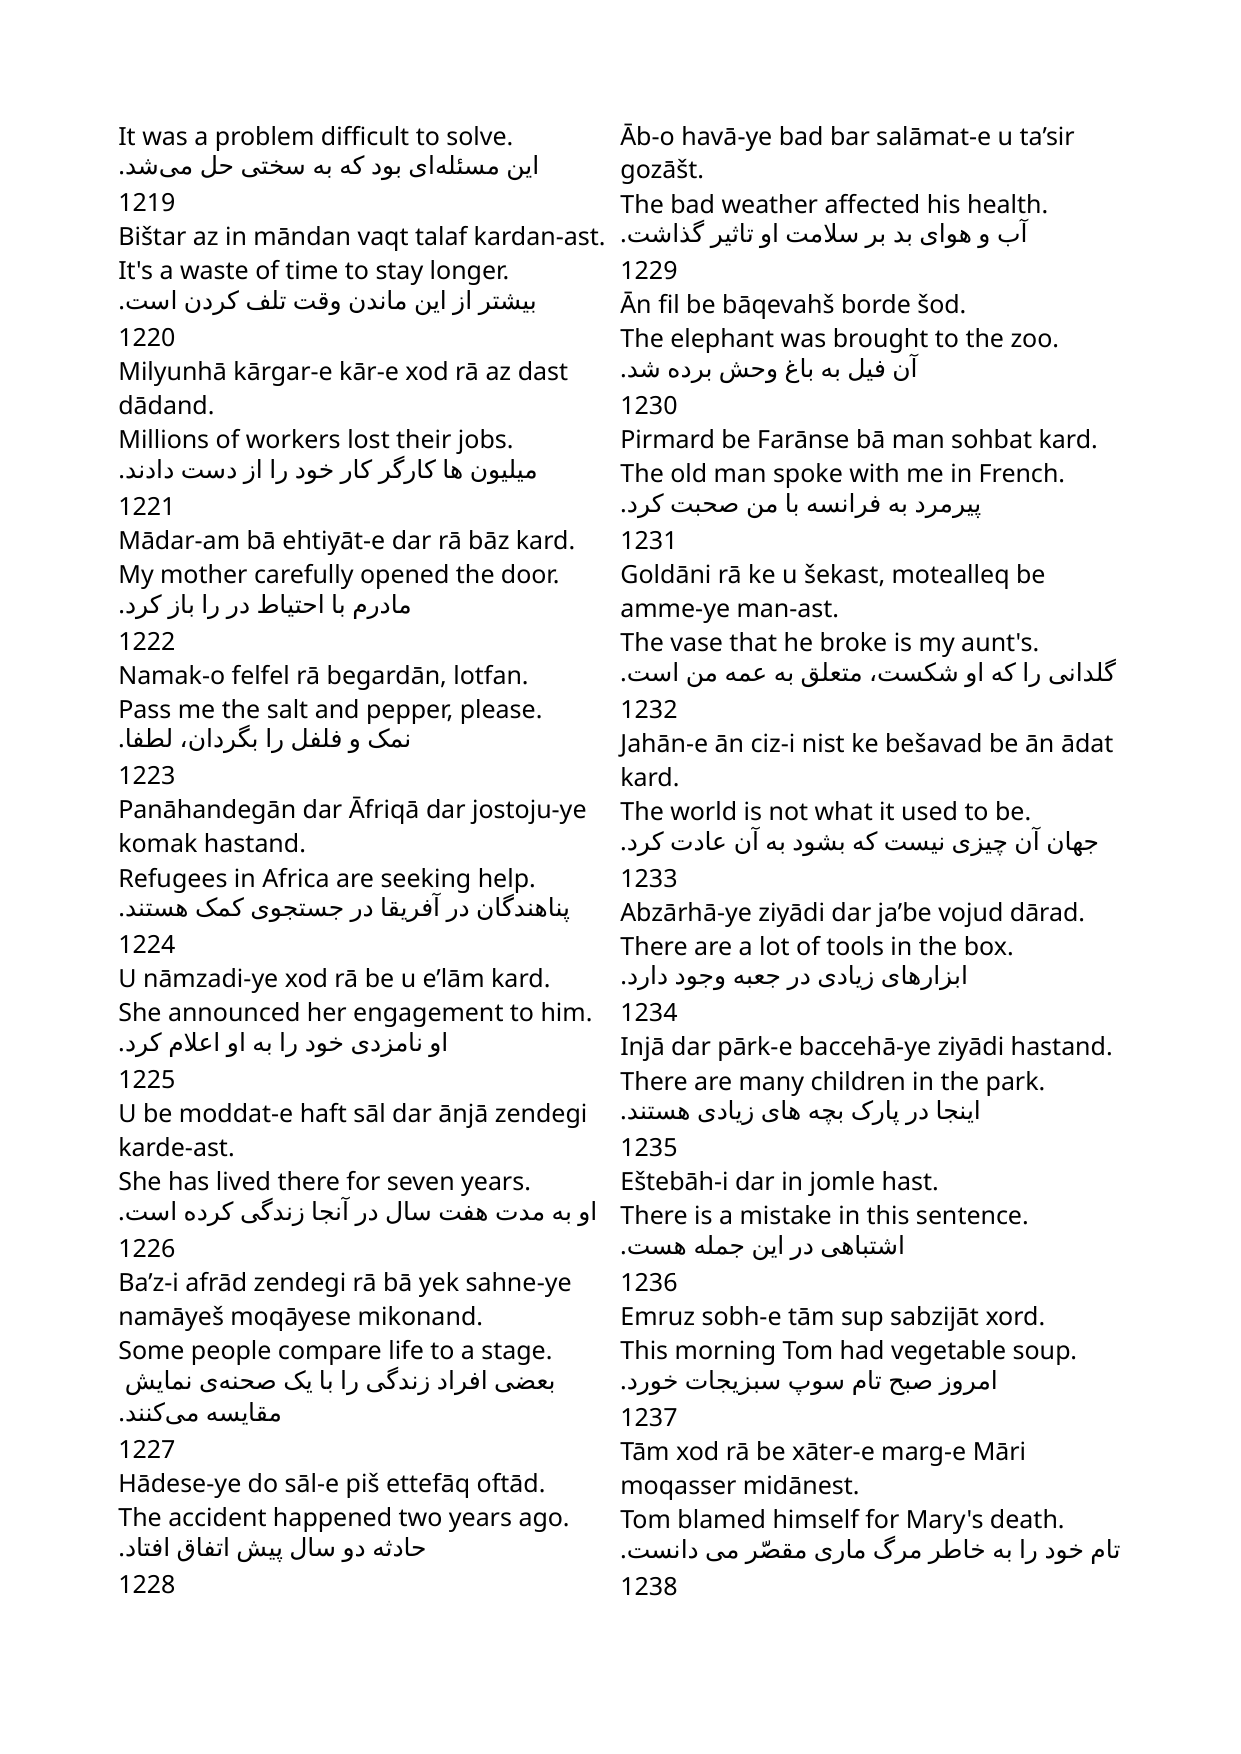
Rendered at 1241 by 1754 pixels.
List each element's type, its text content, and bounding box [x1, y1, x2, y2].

text جهان آن چیزی نیست که بشود به آن عادت کرد. [620, 828, 1122, 860]
text آب و هوای بد بر سلامت او تاثیر گذاشت. [620, 220, 1122, 253]
text 1229 [620, 253, 1122, 287]
text 1227 [118, 1432, 620, 1466]
text این مسئله‌ای بود که به سختی حل می‌شد. [118, 152, 620, 185]
text Ba’z-i afrād zendegi rā bā yek sahne‌-ye namāyeš moqāyese mi‌konand. [118, 1264, 620, 1333]
text U be moddat-e haft sāl dar ānjā zendegi karde-ast. [118, 1096, 620, 1164]
text ابزارهای زیادی در جعبه وجود دارد. [620, 962, 1122, 995]
text Tom blamed himself for Mary's death. [620, 1502, 1122, 1536]
text نمک و فلفل را بگردان، لطفا. [118, 725, 620, 758]
text She announced her engagement to him. [118, 995, 620, 1029]
text Some people compare life to a stage. [118, 1333, 620, 1367]
text 1236 [620, 1264, 1122, 1299]
text Namak-o felfel rā begardān, lotfan. [118, 657, 620, 691]
text Biš‌tar az in māndan vaqt talaf kardan-ast. [118, 219, 620, 253]
text The old man spoke with me in French. [620, 456, 1122, 490]
text There is a mistake in this sentence. [620, 1198, 1122, 1232]
text Pass me the salt and pepper, please. [118, 691, 620, 725]
text Abzārhā-ye ziyādi dar ja’be vojud dārad. [620, 894, 1122, 928]
text Emruz sobh-e tām sup sabzijāt xord. [620, 1299, 1122, 1333]
text The bad weather affected his health. [620, 186, 1122, 220]
text Ān fil be bāqevahš borde šod. [620, 287, 1122, 321]
text 1221 [118, 488, 620, 522]
text او به مدت هفت سال در آنجا زندگی کرده است. [118, 1198, 620, 1231]
text Millions of workers lost their jobs. [118, 422, 620, 456]
text بیشتر از این ماندن وقت تلف کردن است. [118, 287, 620, 319]
text 1219 [118, 185, 620, 219]
text 1233 [620, 860, 1122, 894]
text تام خود را به خاطر مرگ ماری مقصّر می دانست. [620, 1536, 1122, 1568]
text 1228 [118, 1567, 620, 1601]
text U nāmzadi-ye xod rā be u e’lām kard. [118, 961, 620, 995]
text میلیون ها کارگر کار خود را از دست دادند. [118, 456, 620, 488]
text 1231 [620, 522, 1122, 557]
text The accident happened two years ago. [118, 1500, 620, 1534]
text 1225 [118, 1062, 620, 1096]
text Injā dar pārk-e bacce‌hā-ye ziyādi hastand. [620, 1029, 1122, 1063]
text Refugees in Africa are seeking help. [118, 860, 620, 894]
text Panāhandegān dar Āfriqā dar jostoju-ye komak hastand. [118, 792, 620, 860]
text Tām xod rā be xāter-e marg-e Māri moqasser mi‌dānest. [620, 1433, 1122, 1502]
text There are a lot of tools in the box. [620, 928, 1122, 962]
text حادثه دو سال پیش اتفاق افتاد. [118, 1534, 620, 1567]
text 1223 [118, 758, 620, 792]
text The elephant was brought to the zoo. [620, 321, 1122, 355]
text The vase that he broke is my aunt's. [620, 625, 1122, 659]
text 1234 [620, 995, 1122, 1029]
text Jahān-e ān ciz-i nist ke bešavad be ān ādat kard. [620, 725, 1122, 793]
text This morning Tom had vegetable soup. [620, 1333, 1122, 1367]
text آن فیل به باغ وحش برده شد. [620, 355, 1122, 388]
text Milyunhā kārgar-e kār-e xod rā az dast dādand. [118, 354, 620, 422]
text My mother carefully opened the door. [118, 557, 620, 591]
text 1226 [118, 1231, 620, 1264]
text Āb-o havā-ye bad bar salāmat-e u ta’sir gozāšt. [620, 118, 1122, 186]
text 1232 [620, 691, 1122, 725]
text 1237 [620, 1399, 1122, 1433]
text 1220 [118, 319, 620, 354]
text بعضی افراد زندگی را با یک صحنه‌ی نمایش مقایسه می‌کنند. [118, 1367, 620, 1432]
text 1222 [118, 623, 620, 657]
text The world is not what it used to be. [620, 793, 1122, 828]
text Mādar-am bā ehtiyāt-e dar rā bāz kard. [118, 522, 620, 557]
text پناهندگان در آفریقا در جستجوی کمک هستند. [118, 894, 620, 927]
text Pirmard be Farānse bā man sohbat kard. [620, 422, 1122, 456]
text او نامزدی خود را به او اعلام کرد. [118, 1029, 620, 1062]
text مادرم با احتیاط در را باز کرد. [118, 591, 620, 623]
text پیرمرد به فرانسه با من صحبت کرد. [620, 490, 1122, 522]
text گلدانی را که او شکست، متعلق به عمه من است. [620, 659, 1122, 691]
text 1235 [620, 1130, 1122, 1164]
text Hādese‌-ye do sāl-e piš ettefāq oftād. [118, 1466, 620, 1500]
text 1238 [620, 1568, 1122, 1602]
text اینجا در پارک بچه های زیادی هستند. [620, 1097, 1122, 1130]
text There are many children in the park. [620, 1063, 1122, 1097]
text امروز صبح تام سوپ سبزیجات خورد. [620, 1367, 1122, 1399]
text 1230 [620, 388, 1122, 422]
text 1224 [118, 927, 620, 961]
text اشتباهی در این جمله هست. [620, 1232, 1122, 1264]
text Eštebāh-i dar in jomle hast. [620, 1164, 1122, 1198]
text She has lived there for seven years. [118, 1164, 620, 1198]
text Goldāni rā ke u šekast, motealleq be amme‌-ye man-ast. [620, 557, 1122, 625]
text It's a waste of time to stay longer. [118, 253, 620, 287]
text It was a problem difficult to solve. [118, 118, 620, 152]
